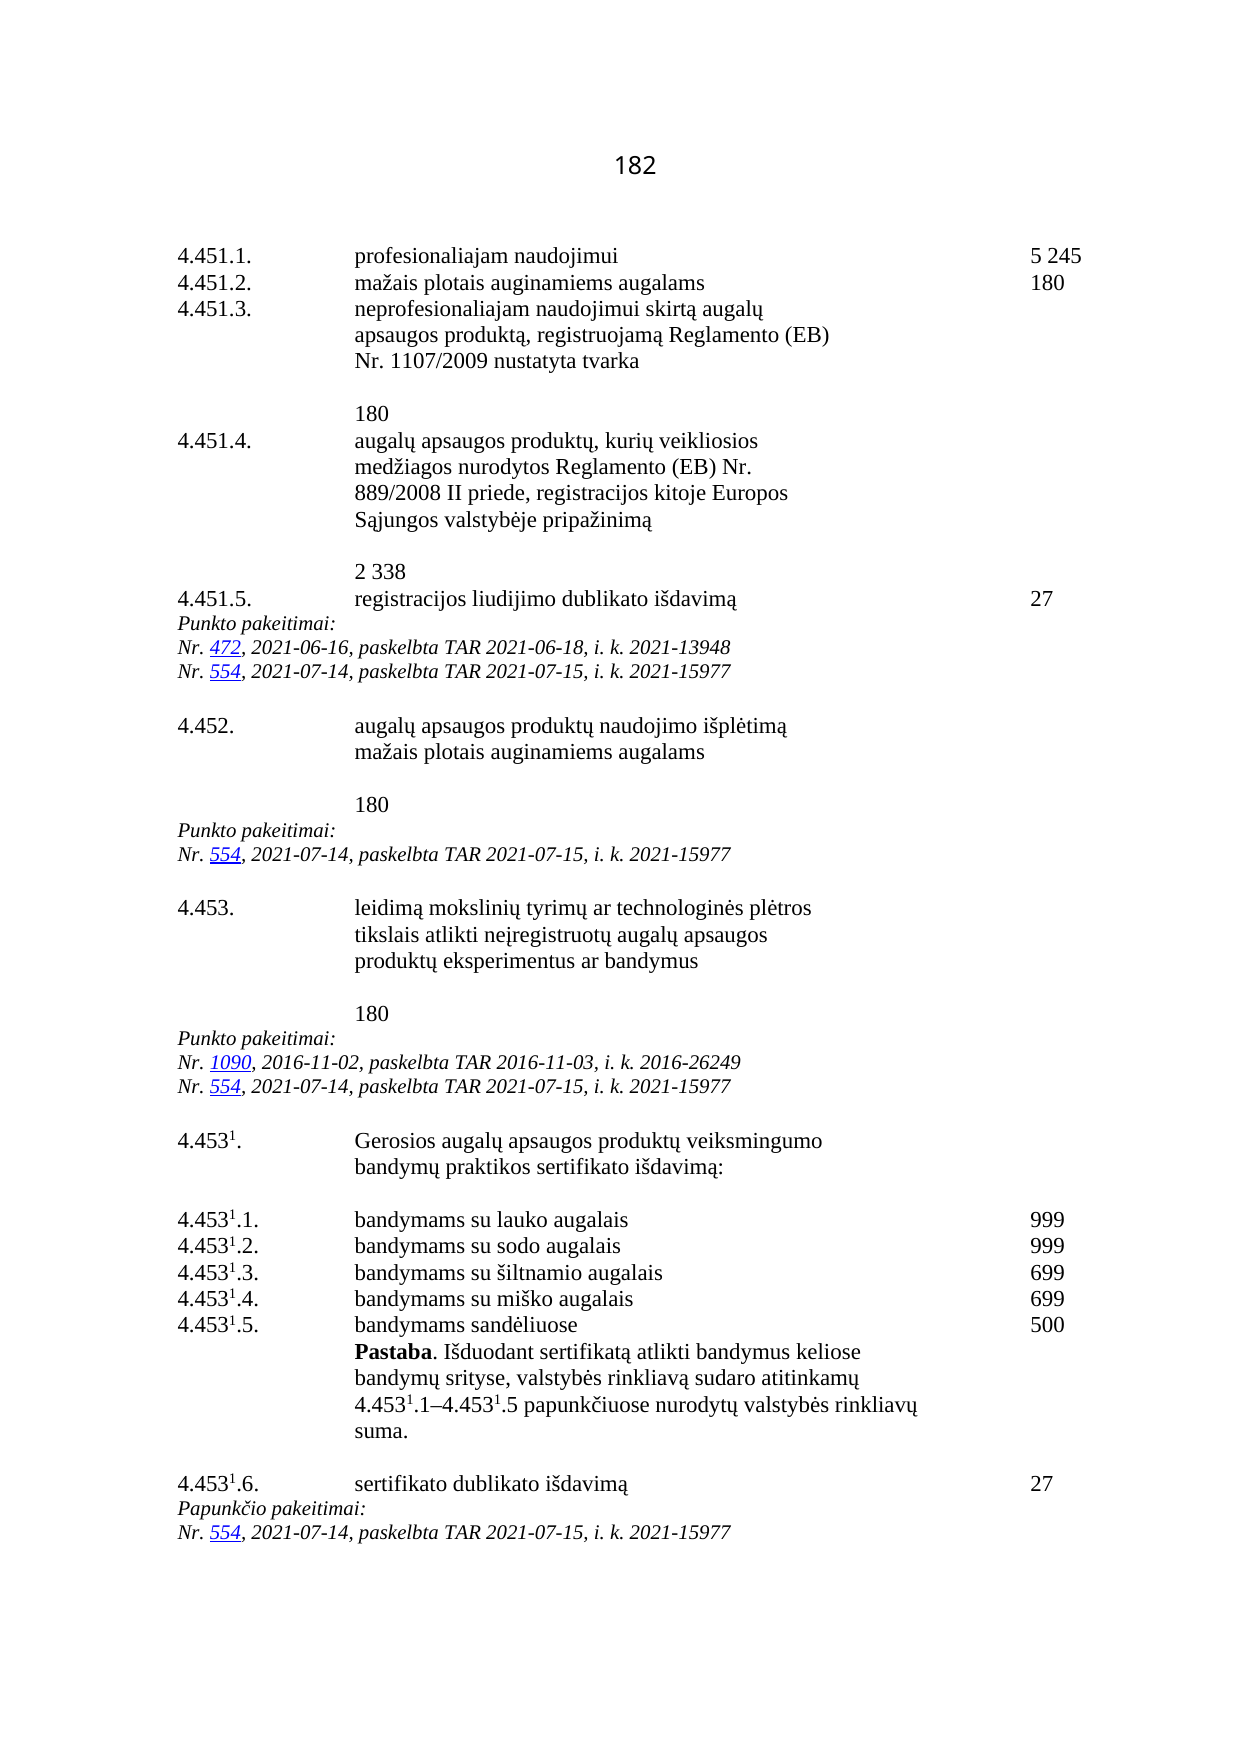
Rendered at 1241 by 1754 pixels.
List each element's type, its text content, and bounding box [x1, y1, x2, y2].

text Nr. 554, 2021-07-14, paskelbta TAR 2021-07-15, i. k. 2021-15977 [177, 842, 1093, 866]
text 4.4531.1. bandymams su lauko augalais 999 [177, 1206, 1093, 1232]
text 4.452. augalų apsaugos produktų naudojimo išplėtimą mažais plotais auginamiems augalams 180 [177, 712, 842, 817]
text 4.4531.5. bandymams sandėliuose 500 [177, 1312, 1093, 1338]
text 4.4531.3. bandymams su šiltnamio augalais 699 [177, 1259, 1093, 1285]
text 4.451.1. profesionaliajam naudojimui 5 245 [177, 242, 1093, 268]
text [177, 216, 842, 242]
text Papunkčio pakeitimai: [177, 1496, 1093, 1520]
text 4.4531.4. bandymams su miško augalais 699 [177, 1285, 1093, 1312]
text Pastaba. Išduodant sertifikatą atlikti bandymus keliose bandymų srityse, valstybės rinkliavą sudaro atitinkamų 4.4531.1–4.4531.5 papunkčiuose nurodytų valstybės rinkliavų suma. [354, 1338, 945, 1470]
text 4.451.2. mažais plotais auginamiems augalams 180 [177, 268, 1093, 295]
text 4.4531.6. sertifikato dublikato išdavimą 27 [177, 1470, 1093, 1496]
text Nr. 1090, 2016-11-02, paskelbta TAR 2016-11-03, i. k. 2016-26249 [177, 1050, 1093, 1074]
text Nr. 554, 2021-07-14, paskelbta TAR 2021-07-15, i. k. 2021-15977 [177, 659, 1093, 683]
text Punkto pakeitimai: [177, 1026, 1093, 1050]
text Punkto pakeitimai: [177, 817, 1093, 842]
text 4.451.3. neprofesionaliajam naudojimui skirtą augalų apsaugos produktą, registruojamą Reglamento (EB) Nr. 1107/2009 nustatyta tvarka 180 [177, 295, 842, 427]
text Punkto pakeitimai: [177, 611, 1093, 635]
text 4.451.5. registracijos liudijimo dublikato išdavimą 27 [177, 585, 1093, 611]
text 4.4531. Gerosios augalų apsaugos produktų veiksmingumo bandymų praktikos sertifikato išdavimą: [177, 1127, 842, 1206]
text Nr. 554, 2021-07-14, paskelbta TAR 2021-07-15, i. k. 2021-15977 [177, 1520, 1093, 1544]
text 4.4531.2. bandymams su sodo augalais 999 [177, 1232, 1093, 1259]
text 4.451.4. augalų apsaugos produktų, kurių veikliosios medžiagos nurodytos Reglamento (EB) Nr. 889/2008 II priede, registracijos kitoje Europos Sąjungos valstybėje pripažinimą 2 338 [177, 427, 842, 585]
text 4.453. leidimą mokslinių tyrimų ar technologinės plėtros tikslais atlikti neįregistruotų augalų apsaugos produktų eksperimentus ar bandymus 180 [177, 894, 842, 1026]
text Nr. 554, 2021-07-14, paskelbta TAR 2021-07-15, i. k. 2021-15977 [177, 1074, 1093, 1098]
text Nr. 472, 2021-06-16, paskelbta TAR 2021-06-18, i. k. 2021-13948 [177, 635, 1093, 659]
